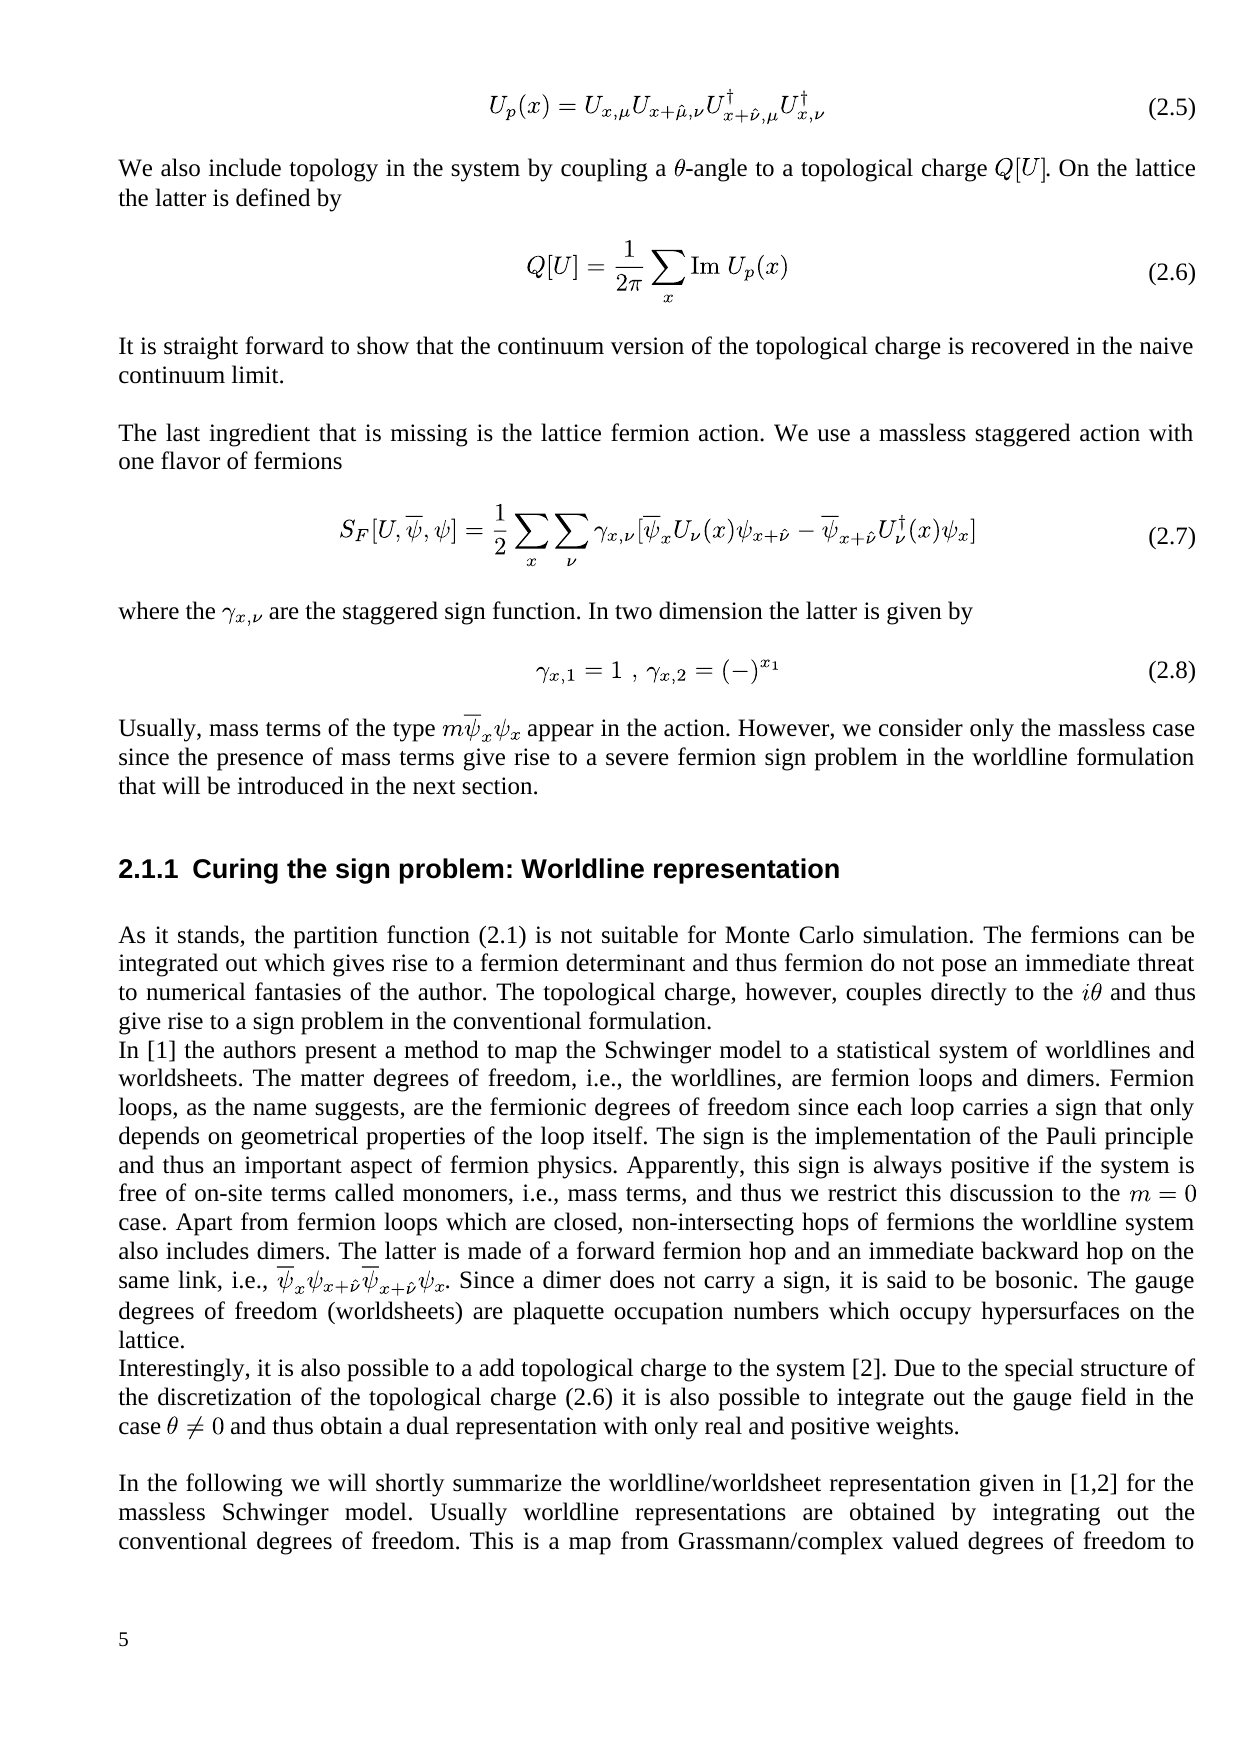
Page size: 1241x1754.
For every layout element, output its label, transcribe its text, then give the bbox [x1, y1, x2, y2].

text We also include topology in the system by coupling a -angle to a topological charge . On the lattice the latter is defined by [118, 153, 1196, 211]
text [118, 89, 762, 124]
subtitle Curing the sign problem: Worldline representation [118, 853, 1196, 885]
text Interestingly, it is also possible to a add topological charge to the system [2]. Due to the special structure of the discretization of the topological charge (2.6) it is also possible to integrate out the gauge field in the case and thus obtain a dual representation with only real and positive weights. [118, 1353, 1196, 1440]
text As it stands, the partition function (2.1) is not suitable for Monte Carlo simulation. The fermions can be integrated out which gives rise to a fermion determinant and thus fermion do not pose an immediate threat to numerical fantasies of the author. The topological charge, however, couples directly to the and thus give rise to a sign problem in the conventional formulation. [118, 920, 1196, 1035]
text (2.5) [769, 89, 1196, 124]
text The last ingredient that is missing is the lattice fermion action. We use a massless staggered action with one flavor of fermions [118, 418, 1196, 475]
text (2.7) [572, 504, 1196, 566]
text In [1] the authors present a method to map the Schwinger model to a statistical system of worldlines and worldsheets. The matter degrees of freedom, i.e., the worldlines, are fermion loops and dimers. Fermion loops, as the name suggests, are the fermionic degrees of freedom since each loop carries a sign that only depends on geometrical properties of the loop itself. The sign is the implementation of the Pauli principle and thus an important aspect of fermion physics. Apparently, this sign is always positive if the system is free of on-site terms called monomers, i.e., mass terms, and thus we restrict this discussion to the case. Apart from fermion loops which are closed, non-intersecting hops of fermions the worldline system also includes dimers. The latter is made of a forward fermion hop and an immediate backward hop on the same link, i.e., . Since a dimer does not carry a sign, it is said to be bosonic. The gauge degrees of freedom (worldsheets) are plaquette occupation numbers which occupy hypersurfaces on the lattice. [118, 1035, 1196, 1353]
text where the are the staggered sign function. In two dimension the latter is given by [118, 595, 1196, 626]
text (2.8) [118, 655, 1196, 684]
text Usually, mass terms of the type appear in the action. However, we consider only the massless case since the presence of mass terms give rise to a severe fermion sign problem in the worldline formulation that will be introduced in the next section. [118, 713, 1196, 800]
text It is straight forward to show that the continuum version of the topological charge is recovered in the naive continuum limit. [118, 331, 1196, 389]
text [118, 240, 664, 303]
text (2.6) [631, 240, 1196, 303]
text [118, 504, 526, 566]
text In the following we will shortly summarize the worldline/worldsheet representation given in [1,2] for the massless Schwinger model. Usually worldline representations are obtained by integrating out the conventional degrees of freedom. This is a map from Grassmann/complex valued degrees of freedom to [118, 1468, 1196, 1555]
